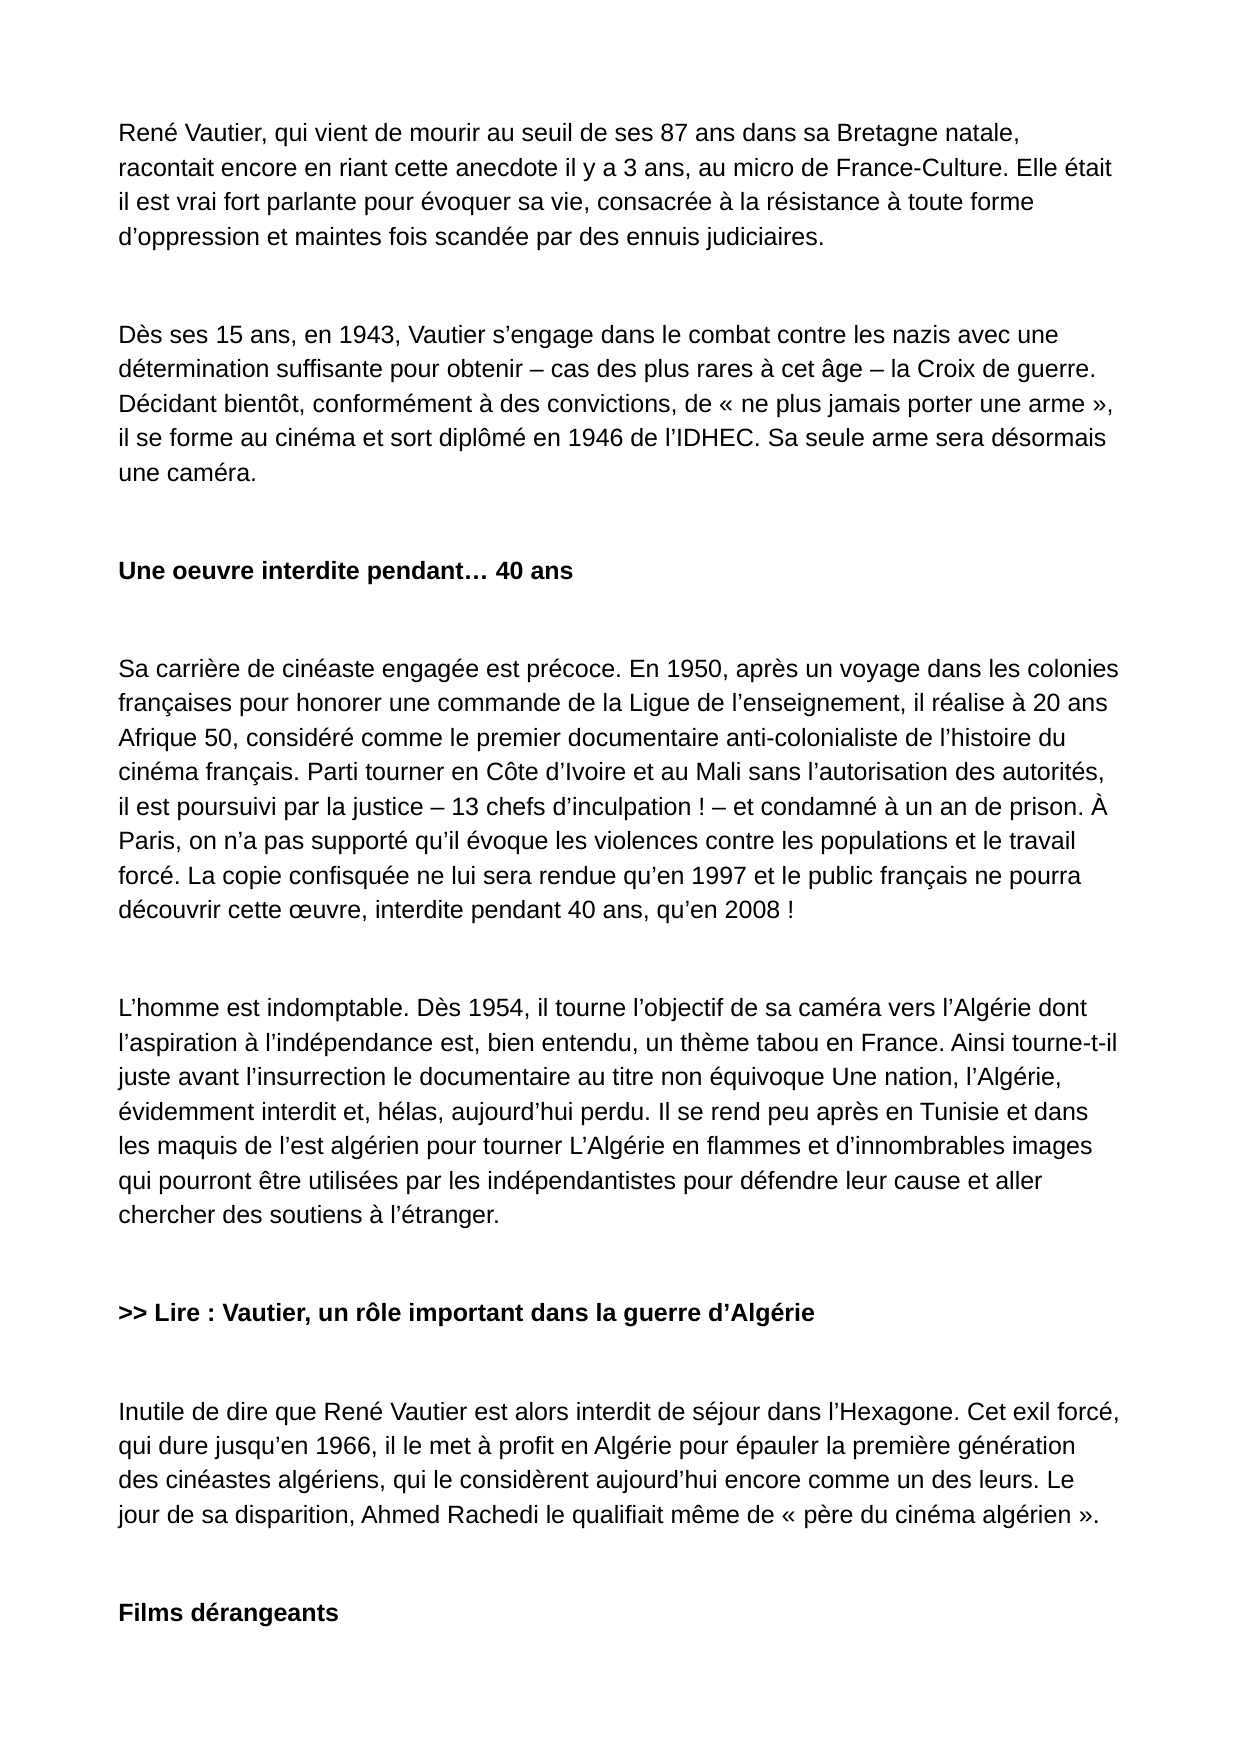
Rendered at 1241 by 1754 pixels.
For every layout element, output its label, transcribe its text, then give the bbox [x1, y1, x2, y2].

text >> Lire : Vautier, un rôle important dans la guerre d’Algérie [118, 1298, 1122, 1327]
text René Vautier, qui vient de mourir au seuil de ses 87 ans dans sa Bretagne natale, racontait encore en riant cette anecdote il y a 3 ans, au micro de France-Culture. Elle était il est vrai fort parlante pour évoquer sa vie, consacrée à la résistance à toute forme d’oppression et maintes fois scandée par des ennuis judiciaires. [118, 118, 1122, 250]
text Une oeuvre interdite pendant… 40 ans [118, 556, 1122, 584]
text Dès ses 15 ans, en 1943, Vautier s’engage dans le combat contre les nazis avec une détermination suffisante pour obtenir – cas des plus rares à cet âge – la Croix de guerre. Décidant bientôt, conformément à des convictions, de « ne plus jamais porter une arme », il se forme au cinéma et sort diplômé en 1946 de l’IDHEC. Sa seule arme sera désormais une caméra. [118, 320, 1122, 486]
text Films dérangeants [118, 1598, 1122, 1627]
text L’homme est indomptable. Dès 1954, il tourne l’objectif de sa caméra vers l’Algérie dont l’aspiration à l’indépendance est, bien entendu, un thème tabou en France. Ainsi tourne-t-il juste avant l’insurrection le documentaire au titre non équivoque Une nation, l’Algérie, évidemment interdit et, hélas, aujourd’hui perdu. Il se rend peu après en Tunisie et dans les maquis de l’est algérien pour tourner L’Algérie en flammes et d’innombrables images qui pourront être utilisées par les indépendantistes pour défendre leur cause et aller chercher des soutiens à l’étranger. [118, 993, 1122, 1229]
text Sa carrière de cinéaste engagée est précoce. En 1950, après un voyage dans les colonies françaises pour honorer une commande de la Ligue de l’enseignement, il réalise à 20 ans Afrique 50, considéré comme le premier documentaire anti-colonialiste de l’histoire du cinéma français. Parti tourner en Côte d’Ivoire et au Mali sans l’autorisation des autorités, il est poursuivi par la justice – 13 chefs d’inculpation ! – et condamné à un an de prison. À Paris, on n’a pas supporté qu’il évoque les violences contre les populations et le travail forcé. La copie confisquée ne lui sera rendue qu’en 1997 et le public français ne pourra découvrir cette œuvre, interdite pendant 40 ans, qu’en 2008 ! [118, 654, 1122, 924]
text Inutile de dire que René Vautier est alors interdit de séjour dans l’Hexagone. Cet exil forcé, qui dure jusqu’en 1966, il le met à profit en Algérie pour épauler la première génération des cinéastes algériens, qui le considèrent aujourd’hui encore comme un des leurs. Le jour de sa disparition, Ahmed Rachedi le qualifiait même de « père du cinéma algérien ». [118, 1396, 1122, 1529]
